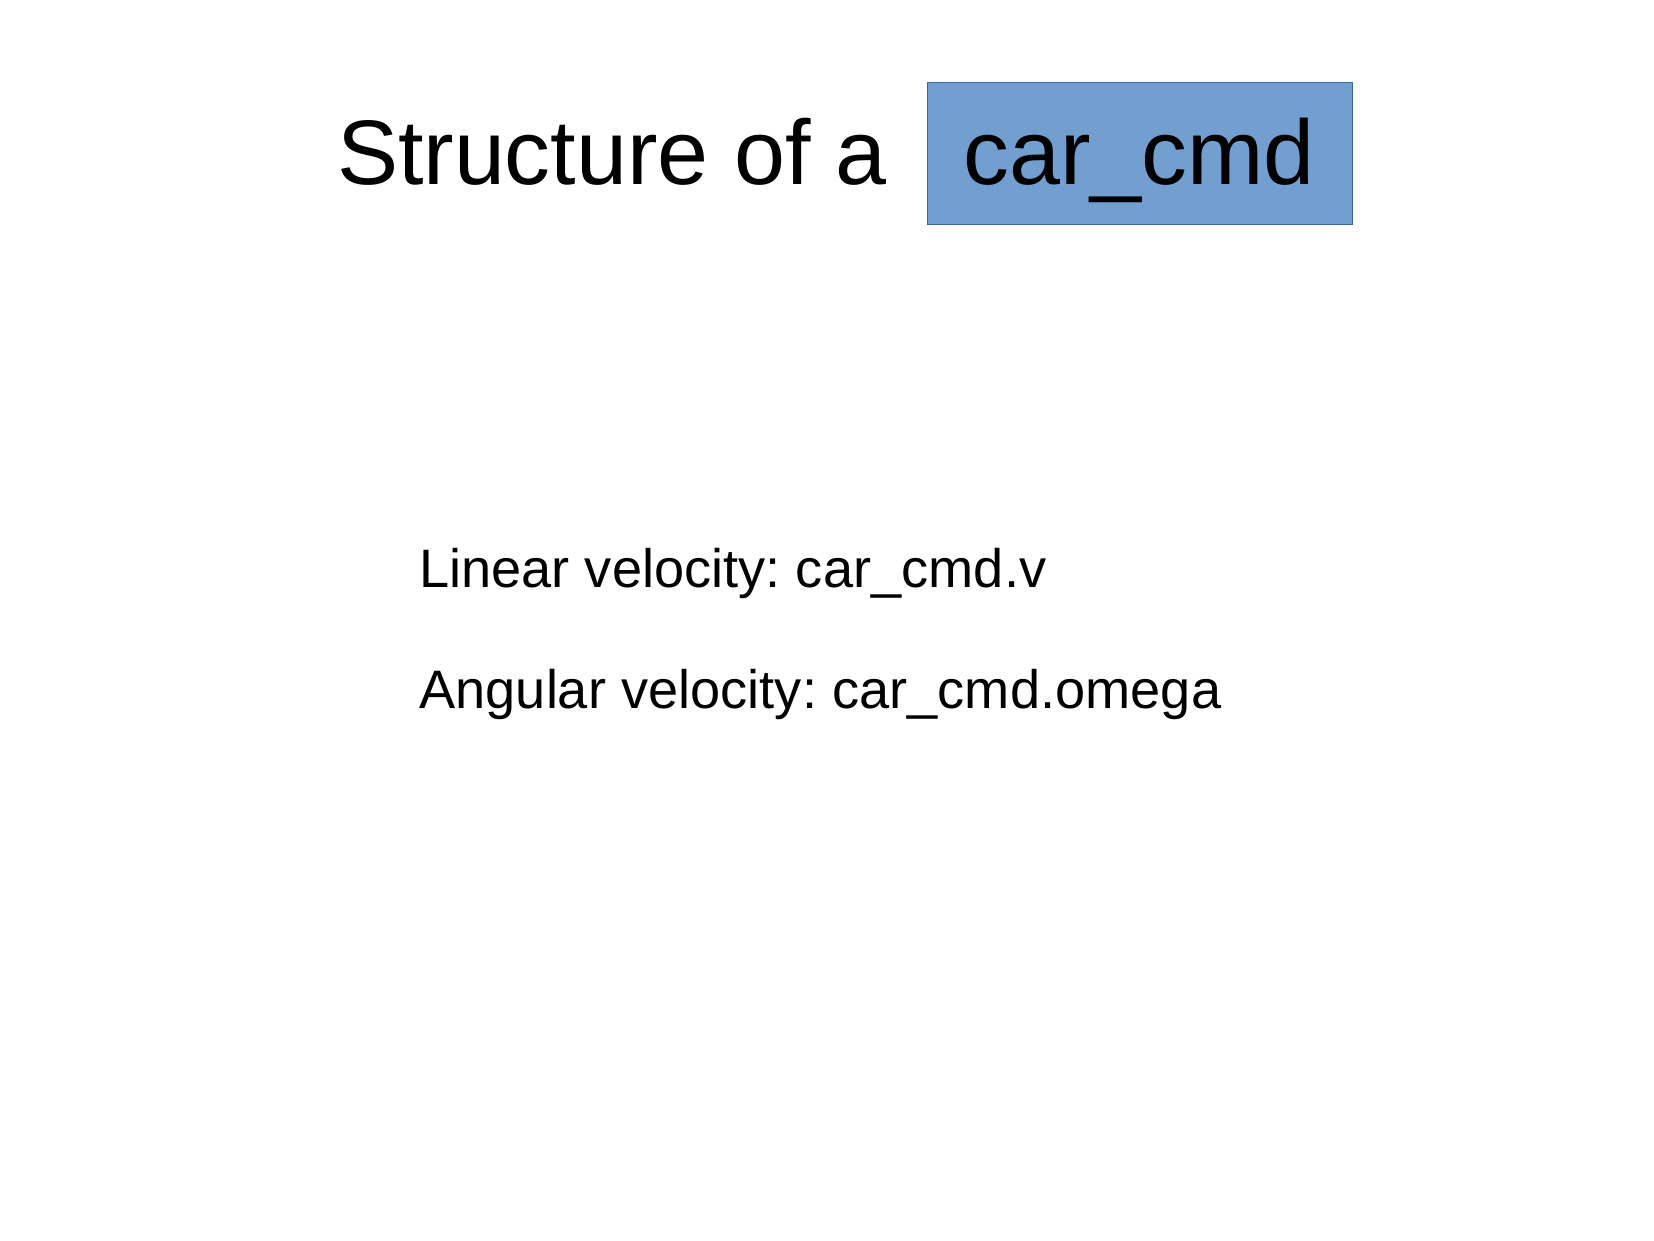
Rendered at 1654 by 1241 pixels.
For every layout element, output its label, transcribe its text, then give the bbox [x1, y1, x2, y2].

text_box Linear velocity: car_cmd.v Angular velocity: car_cmd.omega [389, 531, 1238, 728]
title Structure of a car_cmd [82, 49, 1571, 257]
